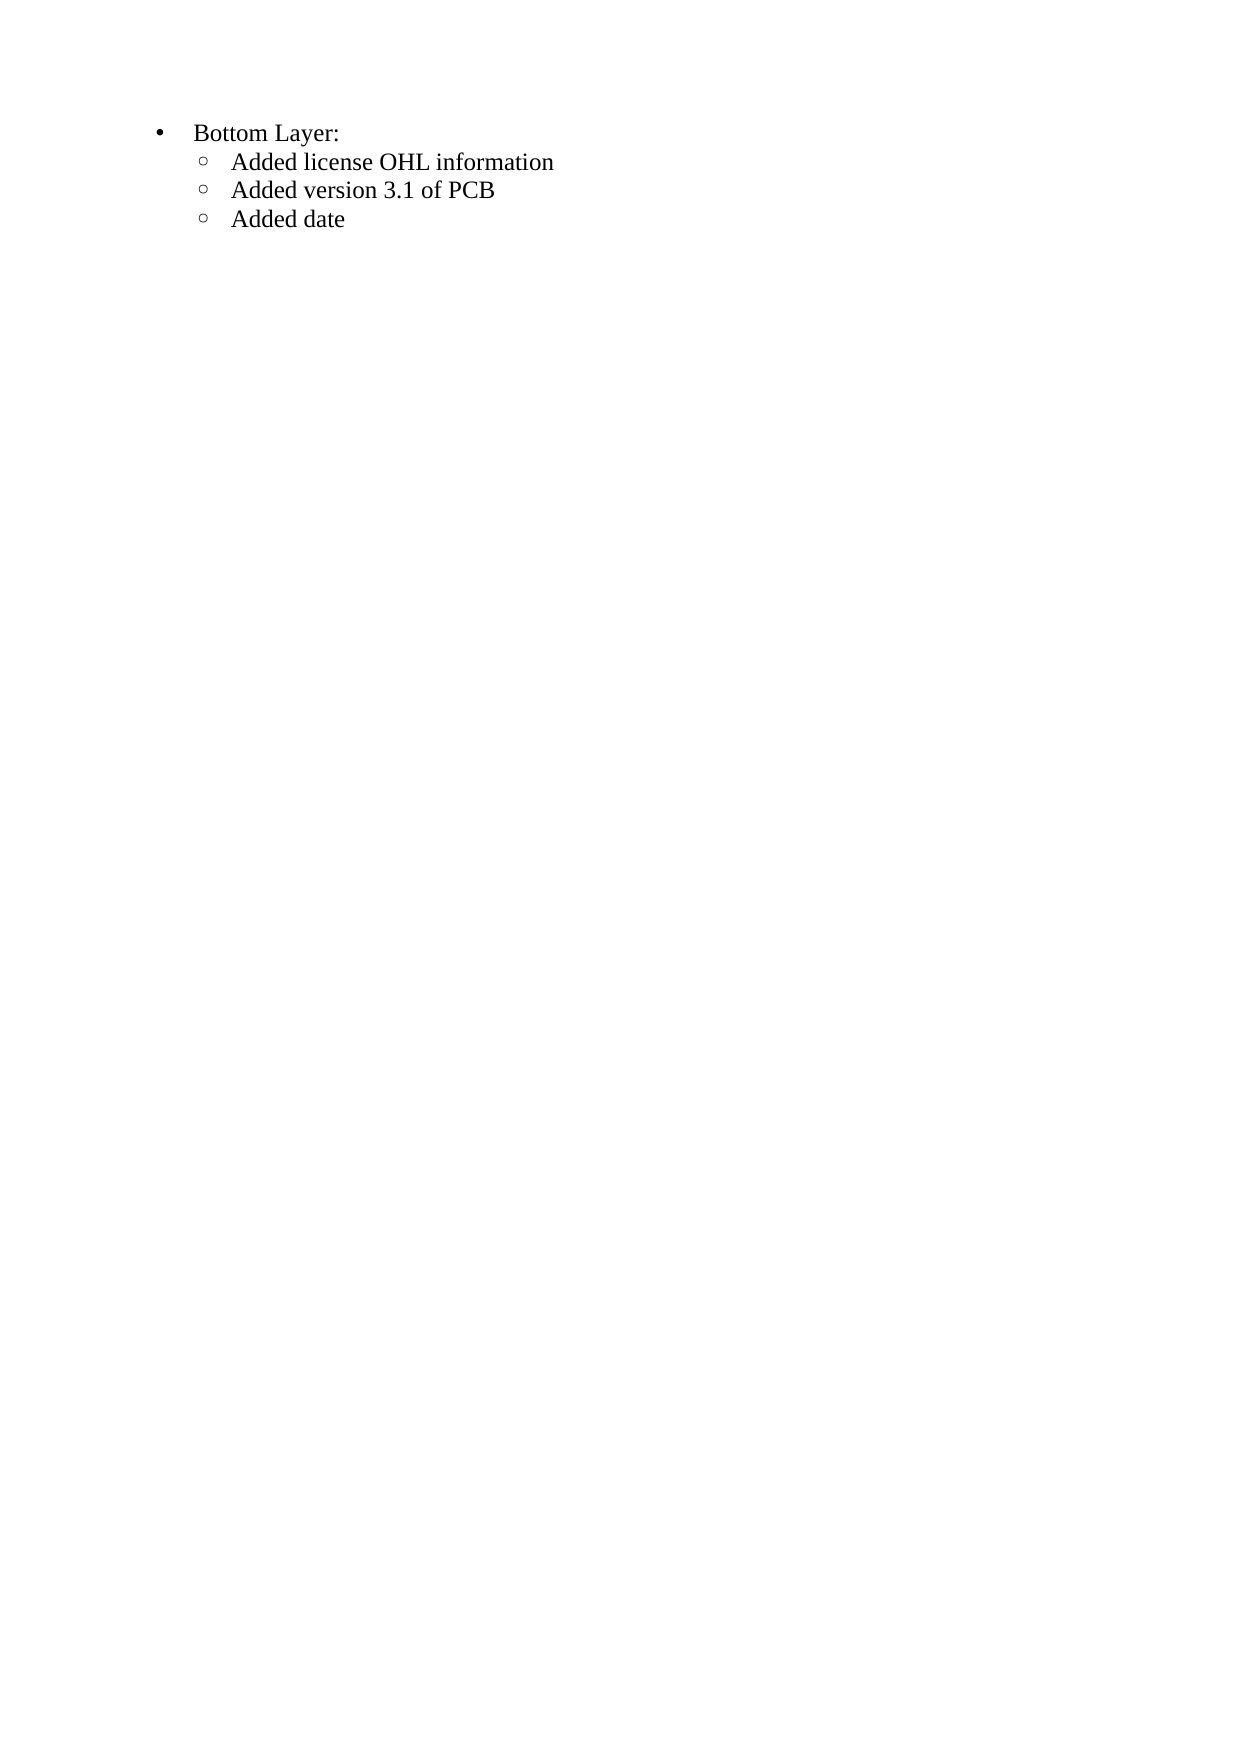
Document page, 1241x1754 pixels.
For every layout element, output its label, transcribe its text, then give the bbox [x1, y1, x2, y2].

list Bottom Layer: [156, 118, 1122, 147]
list Added date [193, 204, 1122, 233]
list Added version 3.1 of PCB [193, 176, 1122, 204]
list Added license OHL information [193, 147, 1122, 176]
